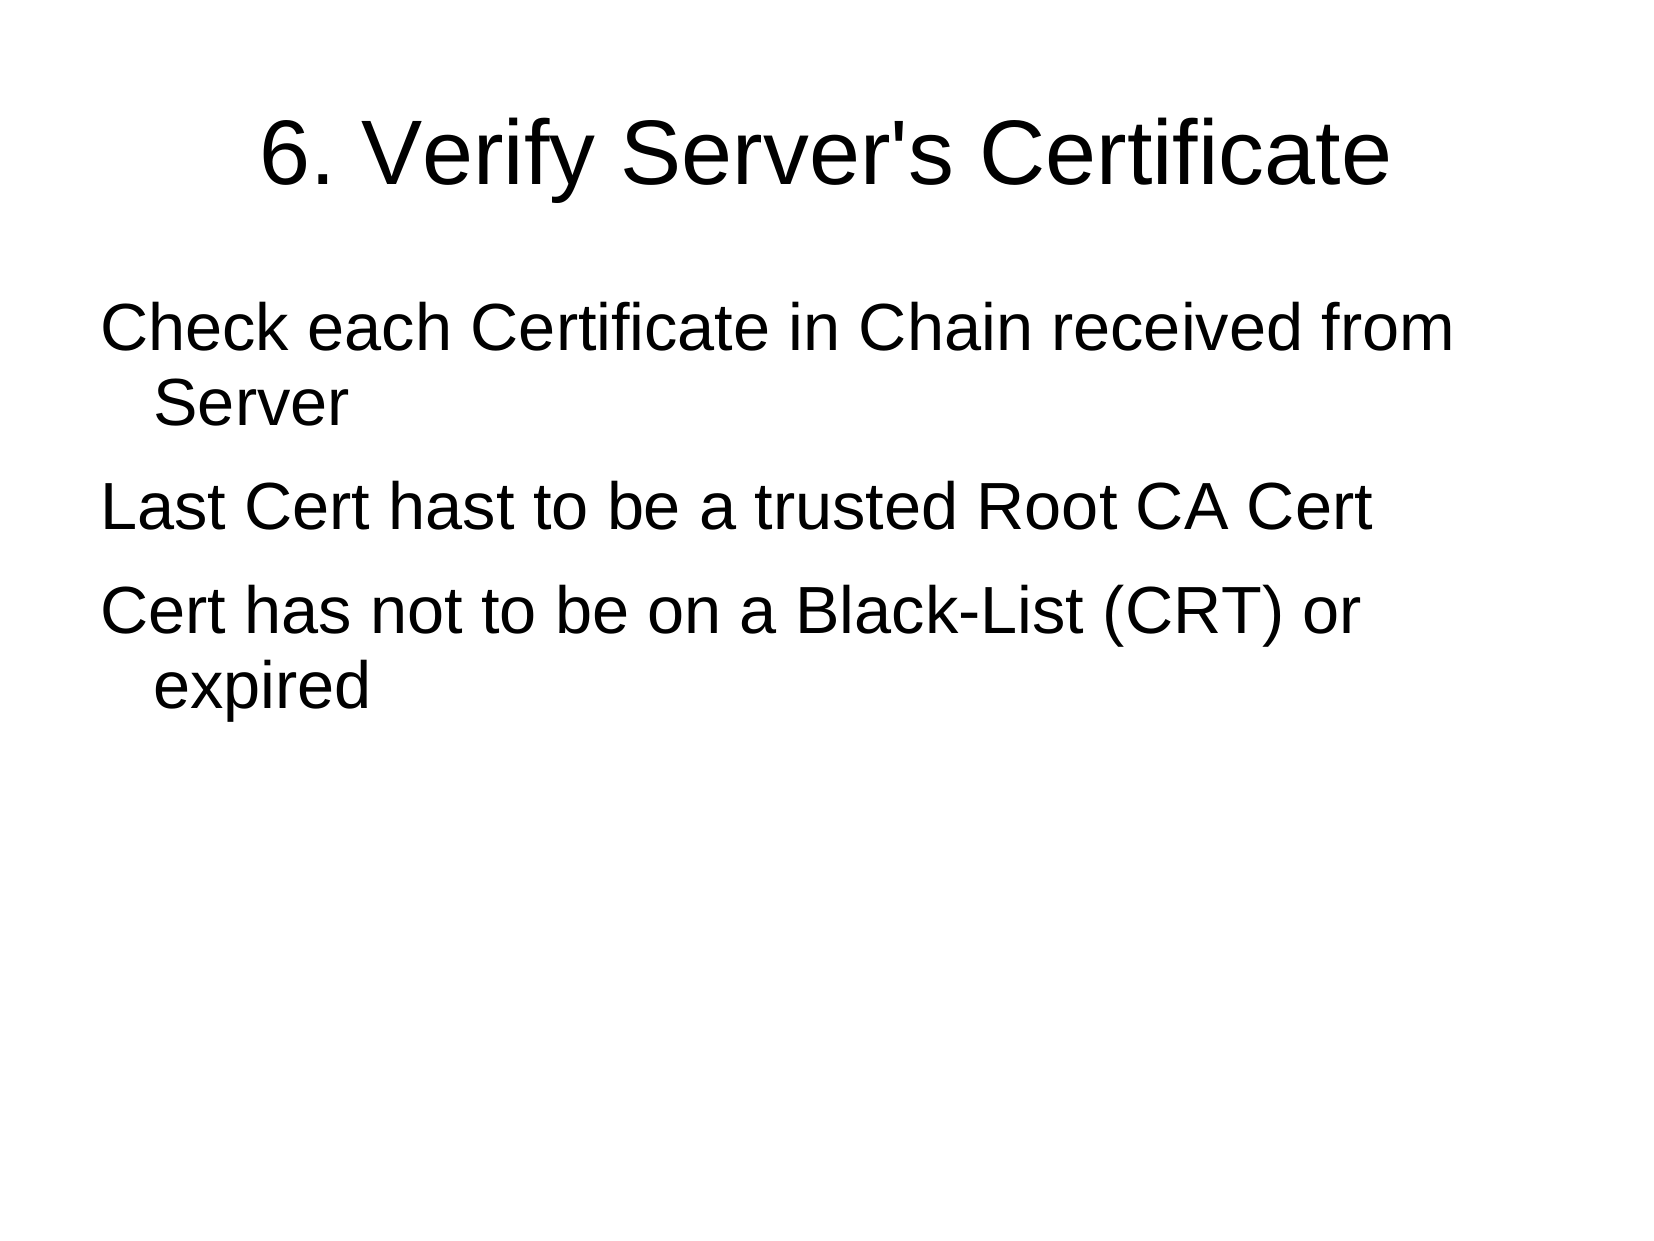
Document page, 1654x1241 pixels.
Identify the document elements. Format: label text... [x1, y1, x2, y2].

list Check each Certificate in Chain received from Server Last Cert hast to be a trusted Root CA Cert Cert has not to be on a Black-List (CRT) or expired [82, 290, 1571, 1109]
title 6. Verify Server's Certificate [82, 49, 1571, 257]
